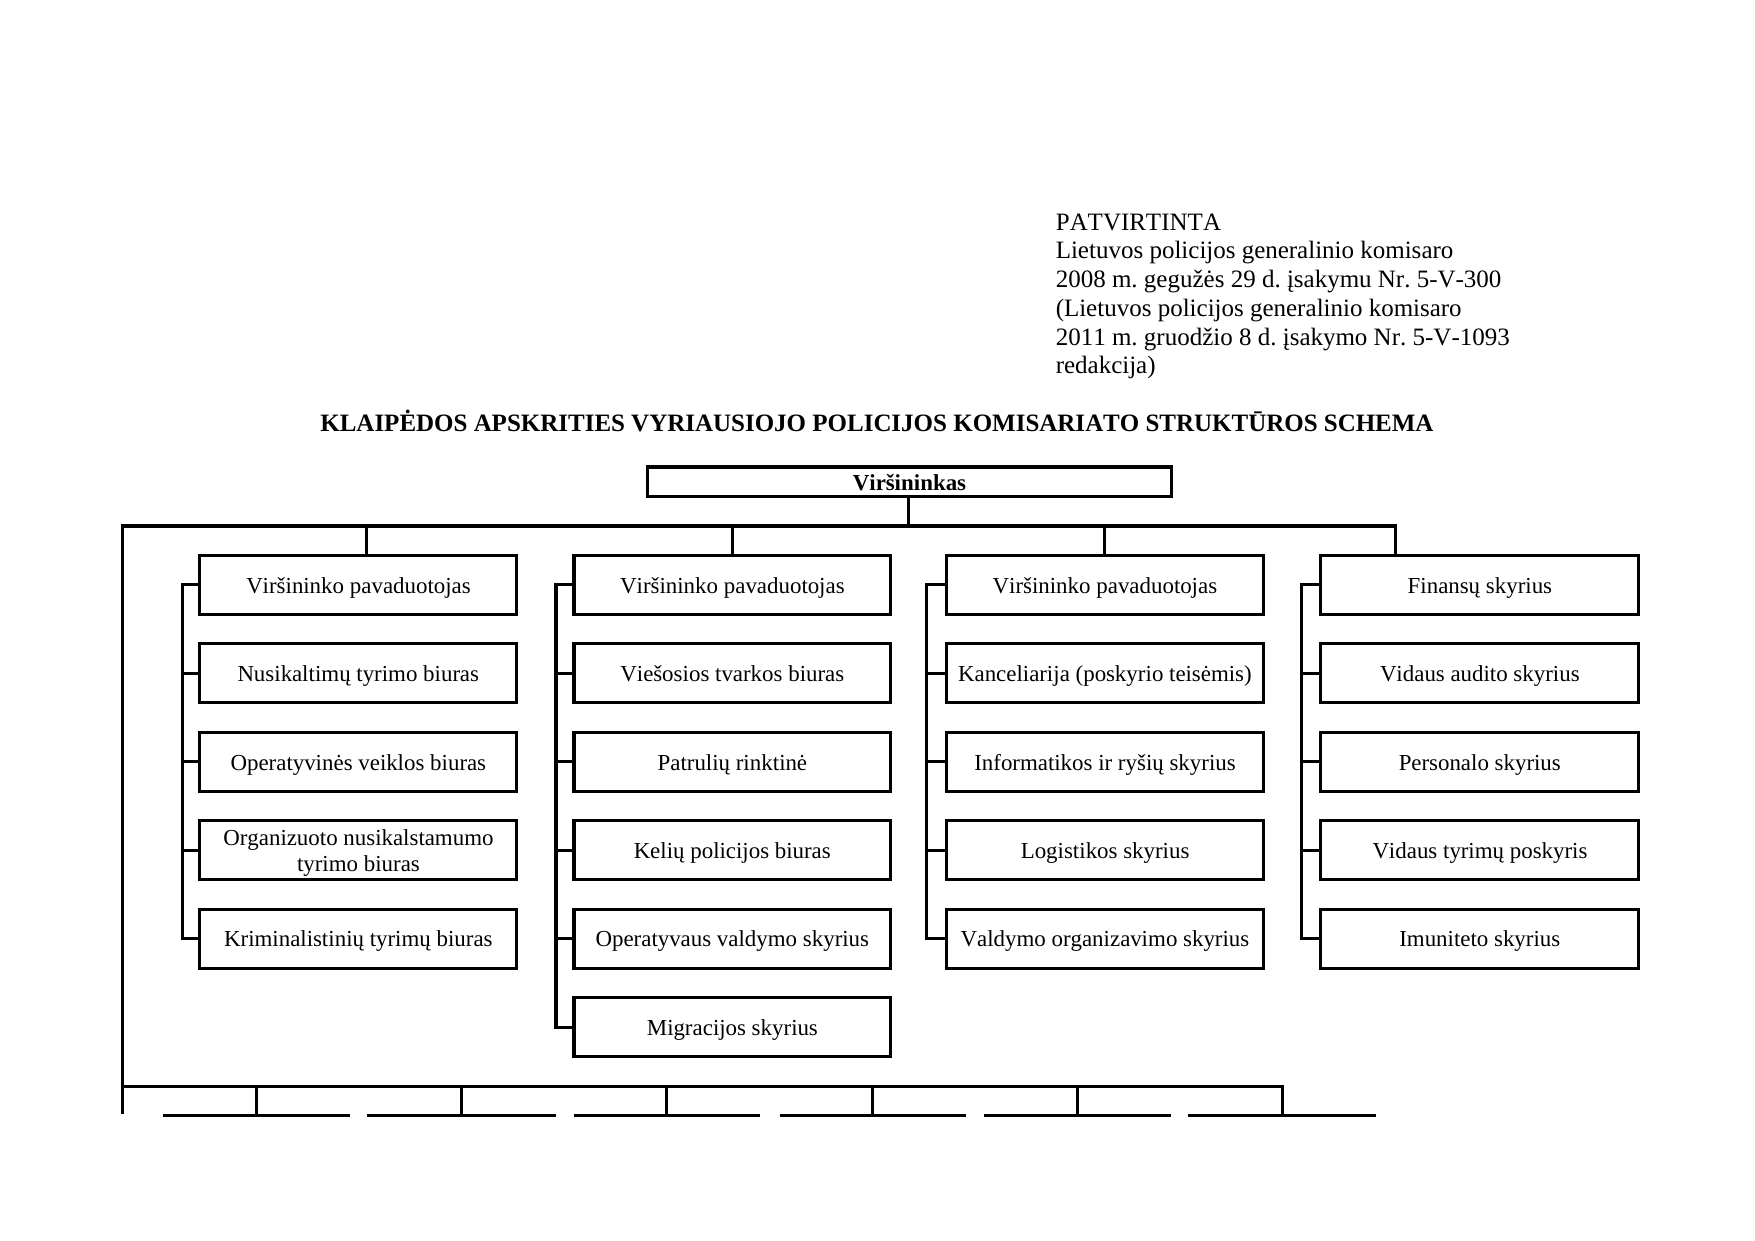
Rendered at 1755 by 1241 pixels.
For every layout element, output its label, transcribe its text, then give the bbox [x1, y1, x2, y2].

table_cell [946, 528, 1103, 554]
table_cell [558, 878, 574, 908]
table_header [163, 465, 183, 495]
table_cell [1321, 881, 1639, 908]
table_cell [1264, 528, 1301, 554]
table_cell [518, 937, 554, 967]
table_cell [558, 852, 572, 878]
table_cell [1303, 790, 1321, 819]
table_cell Operatyvaus valdymo skyrius [576, 911, 889, 967]
table_cell [200, 996, 517, 1026]
table_header [1321, 465, 1376, 495]
table_cell [874, 1088, 966, 1114]
table_cell [760, 1088, 779, 1114]
table_cell [909, 701, 925, 731]
table_cell [1396, 495, 1582, 524]
table_header [122, 465, 163, 495]
table_cell [163, 1026, 200, 1055]
table_cell [124, 731, 163, 760]
table_cell [200, 616, 517, 642]
table_cell [1303, 763, 1319, 790]
table_cell [574, 1058, 891, 1084]
table_cell [1582, 1085, 1639, 1114]
table_cell [928, 675, 945, 701]
table_cell [1376, 528, 1394, 554]
table_cell [891, 790, 908, 819]
table_cell Organizuoto nusikalstamumo tyrimo biuras [201, 822, 515, 878]
table_cell [517, 967, 554, 996]
table_cell [124, 878, 163, 908]
table_cell Vidaus tyrimų poskyris [1322, 822, 1637, 878]
table_cell [946, 704, 1263, 731]
table_cell Kriminalistinių tyrimų biuras [201, 911, 515, 967]
table_cell [124, 528, 200, 554]
table_cell [163, 760, 181, 790]
table_cell [909, 613, 925, 642]
table_cell [518, 731, 554, 760]
table_header [1264, 465, 1301, 495]
table_cell Finansų skyrius [1322, 557, 1637, 613]
table_cell Migracijos skyrius [576, 999, 889, 1055]
table_cell [1376, 1085, 1396, 1114]
table_cell [1582, 524, 1639, 554]
table_cell [1264, 701, 1300, 731]
table_cell [909, 672, 925, 701]
table_cell [928, 819, 945, 849]
table_cell [1396, 1085, 1489, 1114]
table_cell [909, 937, 927, 967]
text (Lietuvos policijos generalinio komisaro [1056, 293, 1636, 322]
table_cell [1376, 495, 1396, 524]
table_cell [183, 495, 200, 524]
table_header [517, 465, 556, 495]
table_cell [518, 849, 554, 878]
table_cell [928, 878, 946, 908]
table_cell [517, 1026, 556, 1055]
table_cell [946, 616, 1263, 642]
table_cell [124, 554, 163, 583]
text 2008 m. gegužės 29 d. įsakymu Nr. 5-V-300 [1056, 264, 1636, 293]
table_cell [909, 583, 925, 613]
table_cell [163, 731, 181, 760]
table_cell [1264, 613, 1300, 642]
table_cell [517, 996, 554, 1026]
table_header [1173, 465, 1188, 495]
table_cell [200, 881, 517, 908]
table_cell [1265, 937, 1301, 967]
table_cell [518, 583, 554, 613]
table_cell [200, 793, 517, 819]
table_cell [574, 495, 647, 524]
table_cell [124, 642, 163, 672]
table_cell Personalo skyrius [1322, 734, 1637, 790]
table_cell [780, 1088, 871, 1114]
table_cell [928, 790, 946, 819]
table_cell [518, 642, 554, 672]
table_cell [909, 878, 925, 908]
table_cell Viešosios tvarkos biuras [576, 645, 889, 701]
table_cell [966, 1088, 984, 1114]
table_cell [1303, 701, 1321, 731]
table_cell [518, 672, 554, 701]
table_cell [1301, 940, 1319, 967]
table_cell [163, 849, 181, 878]
table_cell [1303, 586, 1319, 613]
table_cell [1303, 878, 1321, 908]
table_cell [163, 996, 200, 1026]
table_cell [163, 495, 183, 524]
table_cell [928, 586, 945, 613]
table_cell [909, 967, 946, 996]
table_cell [163, 613, 181, 642]
table_cell [574, 793, 891, 819]
table_cell [928, 701, 946, 731]
table_cell [1265, 554, 1301, 583]
table_cell [1321, 616, 1639, 642]
table_cell [163, 642, 181, 672]
table_cell [892, 731, 908, 760]
table_cell [892, 908, 908, 937]
table_cell [1265, 672, 1300, 701]
table_cell [368, 528, 517, 554]
table_cell [518, 819, 554, 849]
table_cell [1303, 675, 1319, 701]
table_cell [124, 1088, 163, 1114]
table_cell Viršininko pavaduotojas [201, 557, 515, 613]
table_cell [124, 1055, 163, 1084]
table_cell [124, 790, 163, 819]
table_cell [1301, 996, 1321, 1026]
table_cell [1321, 996, 1639, 1055]
table_cell [909, 790, 925, 819]
table_cell [1303, 852, 1319, 878]
table_cell [517, 613, 554, 642]
table_cell [909, 1055, 946, 1084]
table_cell Operatyvinės veiklos biuras [201, 734, 515, 790]
table_cell [558, 613, 574, 642]
table_cell [574, 970, 891, 996]
table_cell [1303, 731, 1319, 760]
table_cell [946, 1026, 1263, 1055]
table_cell [1582, 1055, 1639, 1084]
table_cell [367, 495, 517, 524]
table_cell [1264, 1055, 1321, 1084]
table_cell [1303, 642, 1319, 672]
table_cell Informatikos ir ryšių skyrius [948, 734, 1262, 790]
table_cell [1489, 1085, 1582, 1114]
table_cell [1301, 967, 1321, 996]
table_cell [928, 642, 945, 672]
table_header [1582, 465, 1639, 495]
table_header [574, 465, 646, 495]
table_cell [124, 996, 163, 1026]
table_cell [1264, 495, 1301, 524]
table_cell [350, 1088, 367, 1114]
table_cell [184, 701, 200, 731]
table_cell [163, 790, 181, 819]
table_cell [558, 763, 572, 790]
table_cell [558, 790, 574, 819]
table_cell Valdymo organizavimo skyrius [948, 911, 1262, 967]
table_cell Vidaus audito skyrius [1322, 645, 1637, 701]
table_cell [163, 583, 181, 613]
table_cell [556, 554, 572, 583]
table_cell [558, 675, 572, 701]
table_cell [1265, 731, 1300, 760]
table_cell [517, 878, 554, 908]
table_cell [124, 849, 163, 878]
table_cell [946, 881, 1263, 908]
table_cell [1321, 495, 1376, 524]
table_cell Patrulių rinktinė [576, 734, 889, 790]
table_cell [892, 760, 908, 790]
table_cell [558, 701, 574, 731]
table_cell [350, 495, 367, 524]
table_cell [1106, 528, 1263, 554]
table_cell [892, 672, 908, 701]
table_cell [200, 704, 517, 731]
table_header [367, 465, 517, 495]
text Lietuvos policijos generalinio komisaro [1056, 235, 1636, 264]
table_cell [517, 495, 556, 524]
table_cell [1265, 908, 1300, 937]
table_cell [668, 1088, 760, 1114]
table_cell [558, 967, 574, 996]
table_cell [124, 967, 163, 996]
table_cell [124, 937, 163, 967]
table_cell [909, 849, 925, 878]
table_cell [163, 908, 181, 937]
table_cell [163, 967, 200, 996]
table_cell [928, 731, 945, 760]
table_cell [558, 642, 572, 672]
table_cell [892, 1026, 908, 1055]
table_cell [558, 819, 572, 849]
table_cell [163, 701, 181, 731]
table_header [1188, 465, 1263, 495]
table_cell [517, 701, 554, 731]
table_cell [124, 672, 163, 701]
table_cell [1301, 495, 1321, 524]
table_cell Nusikaltimų tyrimo biuras [201, 645, 515, 701]
table_header [183, 465, 200, 495]
table_cell [1321, 528, 1376, 554]
table_cell [1321, 704, 1639, 731]
table_cell [518, 908, 554, 937]
table_cell Logistikos skyrius [948, 822, 1262, 878]
table_cell [1265, 849, 1300, 878]
table_cell Kanceliarija (poskyrio teisėmis) [948, 645, 1262, 701]
table_cell [928, 613, 946, 642]
table_cell [1264, 1026, 1301, 1055]
table_cell [184, 675, 198, 701]
text KLAIPĖDOS APSKRITIES VYRIAUSIOJO POLICIJOS KOMISARIATO STRUKTŪROS SCHEMA [118, 408, 1636, 437]
table_cell [556, 495, 574, 524]
table_cell [1171, 495, 1188, 524]
table_cell [946, 970, 1263, 996]
table_cell [124, 613, 163, 642]
table_cell [1321, 1055, 1582, 1084]
table_cell [200, 1026, 517, 1055]
table_cell [1301, 554, 1319, 583]
table_cell [124, 583, 163, 613]
table_cell Viršininko pavaduotojas [576, 557, 889, 613]
table_cell [984, 1088, 1076, 1114]
table_cell [1171, 1088, 1188, 1114]
table_cell [909, 642, 925, 672]
table_cell [184, 586, 198, 613]
table_cell [891, 701, 908, 731]
table_cell [163, 1088, 255, 1114]
table_cell [1303, 908, 1319, 937]
table_cell [367, 1088, 460, 1114]
table_cell [124, 908, 163, 937]
table_cell [574, 704, 891, 731]
table_cell [892, 642, 908, 672]
table_cell [1264, 967, 1301, 996]
table_cell [1265, 819, 1300, 849]
table_cell [163, 878, 181, 908]
table_cell [1582, 495, 1639, 524]
table_cell [909, 760, 925, 790]
table_cell [909, 819, 925, 849]
table_cell [558, 940, 572, 967]
table_cell [909, 996, 946, 1026]
table_cell [463, 1088, 556, 1114]
table_cell [184, 908, 198, 937]
table_header [1376, 465, 1396, 495]
table_cell [909, 731, 925, 760]
table_cell [648, 498, 907, 524]
table_cell [200, 1055, 517, 1084]
table_cell [892, 849, 908, 878]
table_cell [558, 586, 572, 613]
table_cell [1188, 495, 1263, 524]
table_cell [1265, 583, 1300, 613]
table_cell [1303, 819, 1319, 849]
table_cell [574, 1088, 665, 1114]
table_cell [1284, 1085, 1376, 1114]
table_cell [910, 498, 1171, 524]
table_cell [517, 790, 554, 819]
table_cell [1321, 970, 1639, 996]
table_cell [892, 937, 908, 967]
table_header [350, 465, 367, 495]
table_cell [184, 819, 198, 849]
table_header [556, 465, 574, 495]
table_cell [183, 554, 198, 583]
table_cell [163, 672, 181, 701]
text PATVIRTINTA [1056, 207, 1636, 235]
table_cell [184, 613, 200, 642]
table_cell [1079, 1088, 1171, 1114]
table_cell [124, 1026, 163, 1055]
table_cell [1264, 878, 1300, 908]
table_cell [184, 731, 198, 760]
table_cell [891, 878, 908, 908]
table_cell [122, 495, 163, 524]
table_cell [891, 1055, 908, 1084]
table_cell [574, 616, 891, 642]
table_header [200, 465, 350, 495]
table_cell [184, 642, 198, 672]
table_cell [163, 1055, 200, 1084]
table_cell [1265, 760, 1300, 790]
table_cell [1264, 790, 1300, 819]
table_cell [927, 940, 945, 967]
table_cell [184, 852, 198, 878]
table_header [1396, 465, 1582, 495]
table_cell [517, 528, 574, 554]
text redakcija) [1056, 350, 1636, 379]
table_cell [558, 996, 572, 1026]
table_cell [556, 1029, 572, 1055]
table_cell [558, 731, 572, 760]
table_cell [1301, 1026, 1321, 1055]
table_cell [1301, 528, 1321, 554]
table_cell [927, 554, 945, 583]
table_cell [184, 790, 200, 819]
table_cell [928, 763, 945, 790]
table_cell [891, 967, 908, 996]
table_cell [200, 970, 517, 996]
table_cell [163, 937, 183, 967]
table_cell [946, 1055, 1263, 1084]
table_cell [1188, 1088, 1281, 1114]
text 2011 m. gruodžio 8 d. įsakymo Nr. 5-V-1093 [1056, 322, 1636, 350]
table_cell [892, 819, 908, 849]
table_cell [200, 495, 350, 524]
table_cell [184, 878, 200, 908]
table_cell [891, 528, 946, 554]
table_cell [892, 554, 908, 583]
table_cell Viršininko pavaduotojas [948, 557, 1262, 613]
table_cell [909, 908, 925, 937]
table_cell [163, 554, 183, 583]
table_cell [124, 819, 163, 849]
table_cell [518, 554, 556, 583]
table_cell [184, 763, 198, 790]
table_cell [517, 1055, 574, 1084]
table_cell [1265, 642, 1300, 672]
table_cell [518, 760, 554, 790]
table_cell [928, 908, 945, 937]
table_cell [558, 908, 572, 937]
table_cell [1397, 524, 1582, 554]
table_cell [200, 528, 365, 554]
table_cell [909, 1026, 946, 1055]
table_cell [1264, 996, 1301, 1026]
table_cell Kelių policijos biuras [576, 822, 889, 878]
table_cell [124, 760, 163, 790]
table_cell [258, 1088, 350, 1114]
table_cell [891, 613, 908, 642]
table_cell [556, 1088, 574, 1114]
table_cell [946, 793, 1263, 819]
table_cell [574, 528, 731, 554]
table_cell [892, 583, 908, 613]
table_cell [124, 701, 163, 731]
table_cell [1321, 793, 1639, 819]
table_cell [574, 881, 891, 908]
table_cell [163, 819, 181, 849]
table_cell Imuniteto skyrius [1322, 911, 1637, 967]
table_cell [946, 996, 1263, 1026]
table_header [1301, 465, 1321, 495]
table_cell [928, 852, 945, 878]
table_cell [1303, 613, 1321, 642]
table_cell [734, 528, 891, 554]
table_cell [892, 996, 908, 1026]
table_cell [183, 940, 198, 967]
table_cell [909, 554, 927, 583]
table_header Viršininkas [649, 469, 1170, 495]
